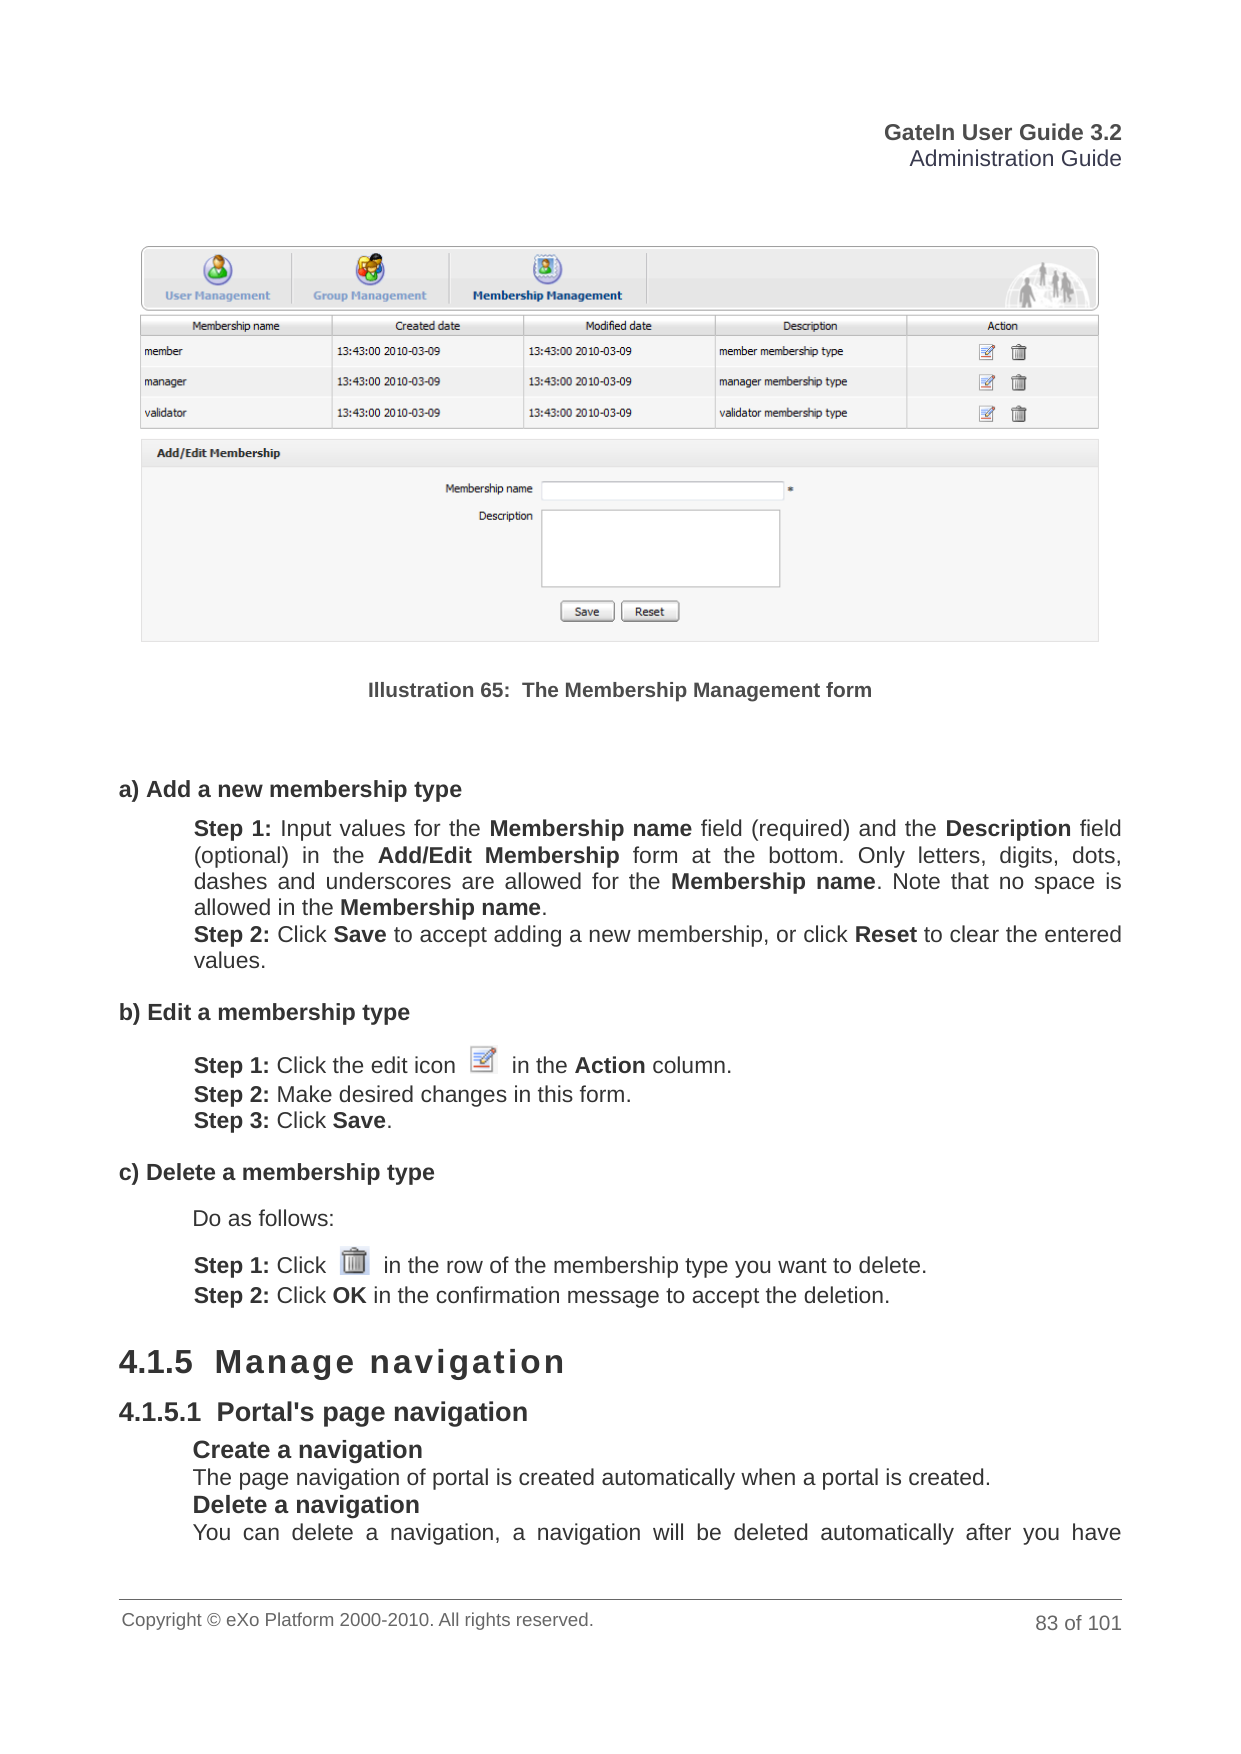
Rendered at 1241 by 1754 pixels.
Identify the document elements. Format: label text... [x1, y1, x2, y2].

picture [469, 1045, 498, 1074]
list Step 3: Click Save. [156, 1107, 1122, 1133]
subtitle Delete a membership type [118, 1158, 1122, 1185]
list Step 1: Click in the row of the membership type you want to delete. [156, 1239, 1122, 1282]
picture [339, 1246, 370, 1275]
list Step 1: Click the edit icon in the Action column. [156, 1038, 1122, 1081]
text Delete a navigation [192, 1490, 1122, 1518]
list Step 2: Click OK in the confirmation message to accept the deletion. [156, 1282, 1122, 1309]
text Create a navigation [192, 1435, 1122, 1463]
list Step 2: Make desired changes in this form. [156, 1081, 1122, 1107]
subtitle Manage navigation [118, 1342, 1122, 1381]
list Step 1: Input values for the Membership name field (required) and the Description field (optional) in the Add/Edit Membership form at the bottom. Only letters, digits, dots, dashes and underscores are allowed for the Membership name. Note that no space is allowed in the Membership name. [156, 815, 1122, 921]
text Illustration 65: The Membership Management form [129, 647, 1111, 702]
text Do as follows: [118, 1205, 1122, 1232]
picture [137, 243, 1103, 647]
list Step 2: Click Save to accept adding a new membership, or click Reset to clear the entered values. [156, 921, 1122, 973]
subtitle Edit a membership type [118, 998, 1122, 1025]
subtitle Portal's page navigation [118, 1396, 1122, 1427]
text The page navigation of portal is created automatically when a portal is created. [192, 1463, 1122, 1490]
text You can delete a navigation, a navigation will be deleted automatically after you have [192, 1518, 1122, 1545]
subtitle Add a new membership type [118, 776, 1122, 803]
